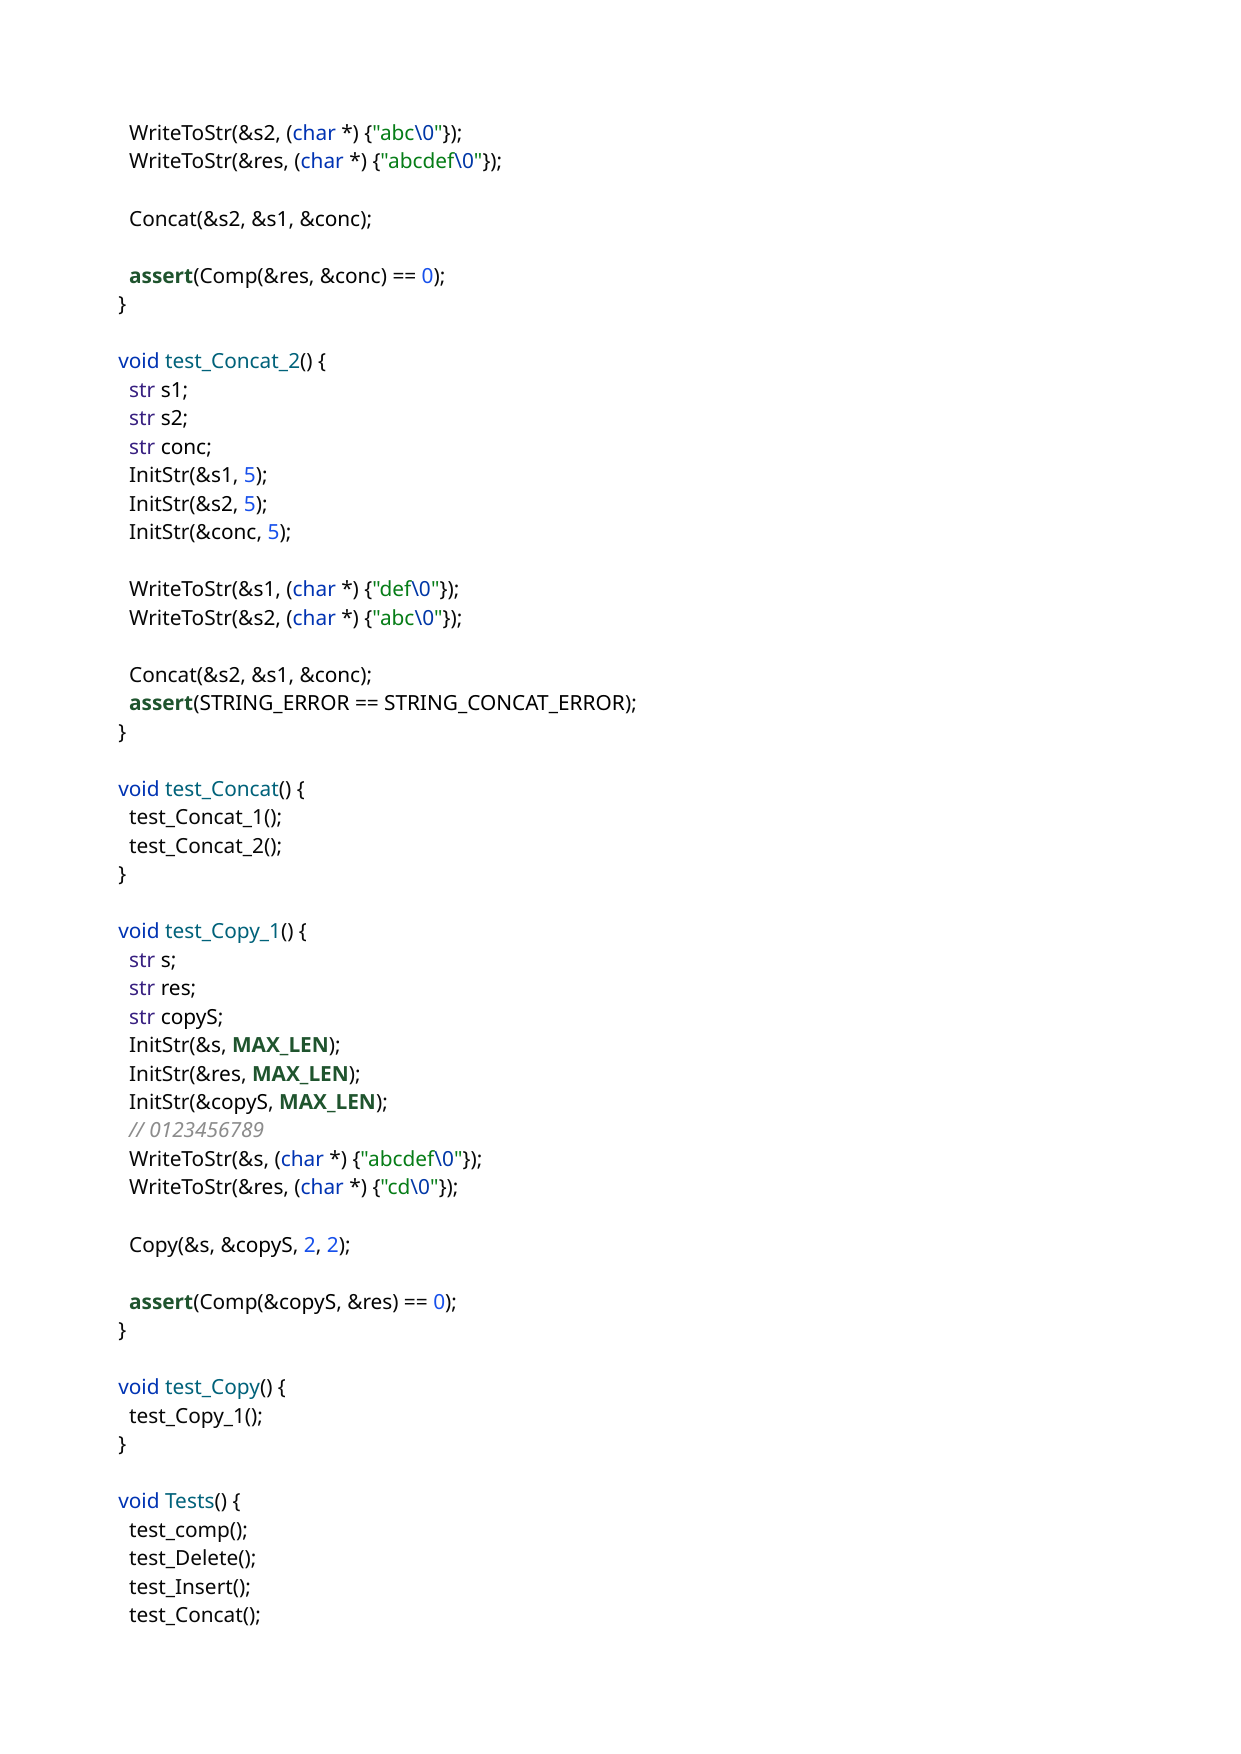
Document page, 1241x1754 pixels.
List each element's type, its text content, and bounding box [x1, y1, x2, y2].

text WriteToStr(&s2, (char *) {"abc\0"}); WriteToStr(&res, (char *) {"abcdef\0"}); Concat(&s2, &s1, &conc); assert(Comp(&res, &conc) == 0); } void test_Concat_2() { str s1; str s2; str conc; InitStr(&s1, 5); InitStr(&s2, 5); InitStr(&conc, 5); WriteToStr(&s1, (char *) {"def\0"}); WriteToStr(&s2, (char *) {"abc\0"}); Concat(&s2, &s1, &conc); assert(STRING_ERROR == STRING_CONCAT_ERROR); } void test_Concat() { test_Concat_1(); test_Concat_2(); } void test_Copy_1() { str s; str res; str copyS; InitStr(&s, MAX_LEN); InitStr(&res, MAX_LEN); InitStr(&copyS, MAX_LEN); // 0123456789 WriteToStr(&s, (char *) {"abcdef\0"}); WriteToStr(&res, (char *) {"cd\0"}); Copy(&s, &copyS, 2, 2); assert(Comp(&copyS, &res) == 0); } void test_Copy() { test_Copy_1(); } void Tests() { test_comp(); test_Delete(); test_Insert(); test_Concat(); [118, 118, 1017, 1629]
